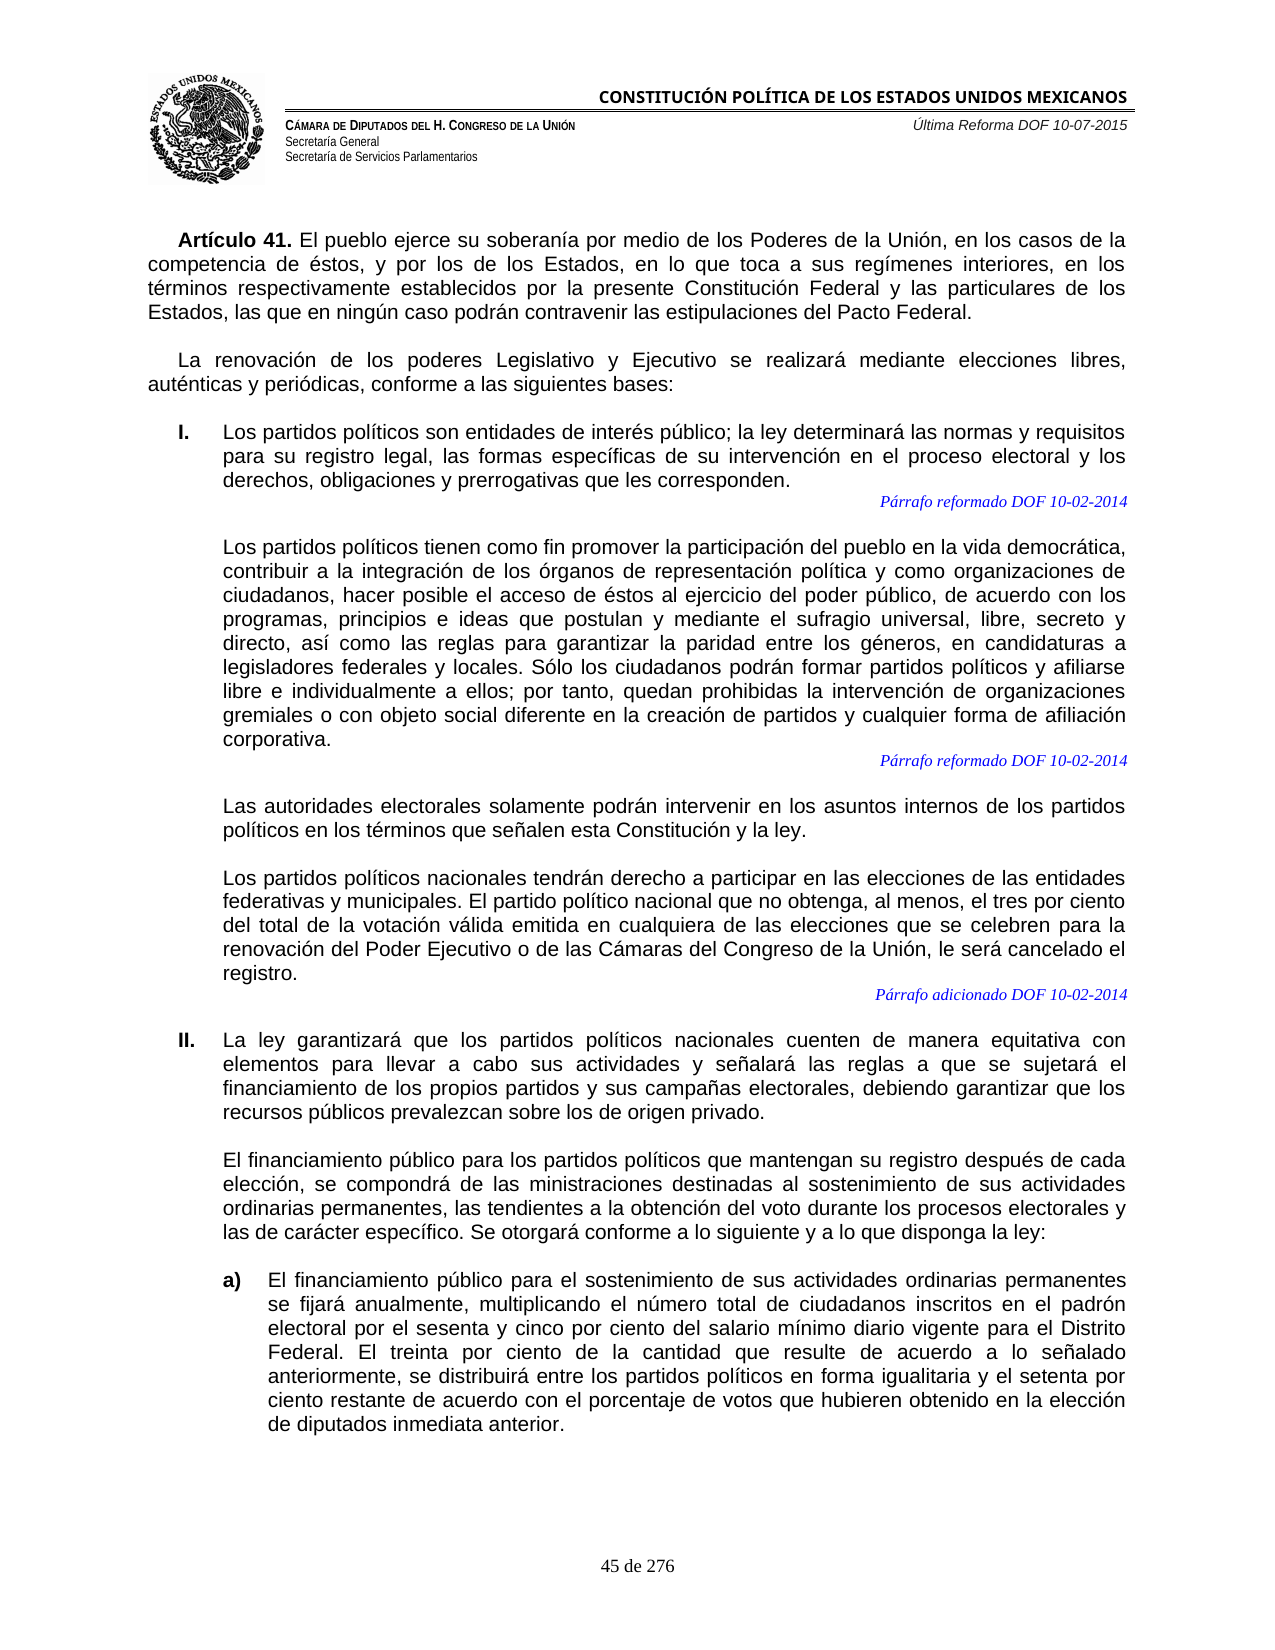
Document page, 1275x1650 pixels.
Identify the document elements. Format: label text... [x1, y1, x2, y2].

text Párrafo reformado DOF 10-02-2014 [148, 750, 1127, 769]
text Párrafo reformado DOF 10-02-2014 [148, 492, 1127, 511]
text a) El financiamiento público para el sostenimiento de sus actividades ordinarias permanentes se fijará anualmente, multiplicando el número total de ciudadanos inscritos en el padrón electoral por el sesenta y cinco por ciento del salario mínimo diario vigente para el Distrito Federal. El treinta por ciento de la cantidad que resulte de acuerdo a lo señalado anteriormente, se distribuirá entre los partidos políticos en forma igualitaria y el setenta por ciento restante de acuerdo con el porcentaje de votos que hubieren obtenido en la elección de diputados inmediata anterior. [223, 1268, 1127, 1436]
text La renovación de los poderes Legislativo y Ejecutivo se realizará mediante elecciones libres, auténticas y periódicas, conforme a las siguientes bases: [148, 348, 1127, 396]
text Las autoridades electorales solamente podrán intervenir en los asuntos internos de los partidos políticos en los términos que señalen esta Constitución y la ley. [223, 793, 1127, 841]
text I. Los partidos políticos son entidades de interés público; la ley determinará las normas y requisitos para su registro legal, las formas específicas de su intervención en el proceso electoral y los derechos, obligaciones y prerrogativas que les corresponden. [178, 420, 1127, 492]
text El financiamiento público para los partidos políticos que mantengan su registro después de cada elección, se compondrá de las ministraciones destinadas al sostenimiento de sus actividades ordinarias permanentes, las tendientes a la obtención del voto durante los procesos electorales y las de carácter específico. Se otorgará conforme a lo siguiente y a lo que disponga la ley: [223, 1148, 1127, 1244]
text Los partidos políticos nacionales tendrán derecho a participar en las elecciones de las entidades federativas y municipales. El partido político nacional que no obtenga, al menos, el tres por ciento del total de la votación válida emitida en cualquiera de las elecciones que se celebren para la renovación del Poder Ejecutivo o de las Cámaras del Congreso de la Unión, le será cancelado el registro. [223, 865, 1127, 985]
text II. La ley garantizará que los partidos políticos nacionales cuenten de manera equitativa con elementos para llevar a cabo sus actividades y señalará las reglas a que se sujetará el financiamiento de los propios partidos y sus campañas electorales, debiendo garantizar que los recursos públicos prevalezcan sobre los de origen privado. [178, 1028, 1127, 1124]
text Los partidos políticos tienen como fin promover la participación del pueblo en la vida democrática, contribuir a la integración de los órganos de representación política y como organizaciones de ciudadanos, hacer posible el acceso de éstos al ejercicio del poder público, de acuerdo con los programas, principios e ideas que postulan y mediante el sufragio universal, libre, secreto y directo, así como las reglas para garantizar la paridad entre los géneros, en candidaturas a legisladores federales y locales. Sólo los ciudadanos podrán formar partidos políticos y afiliarse libre e individualmente a ellos; por tanto, quedan prohibidas la intervención de organizaciones gremiales o con objeto social diferente en la creación de partidos y cualquier forma de afiliación corporativa. [223, 535, 1127, 750]
text Párrafo adicionado DOF 10-02-2014 [148, 985, 1127, 1004]
text Artículo 41. El pueblo ejerce su soberanía por medio de los Poderes de la Unión, en los casos de la competencia de éstos, y por los de los Estados, en lo que toca a sus regímenes interiores, en los términos respectivamente establecidos por la presente Constitución Federal y las particulares de los Estados, las que en ningún caso podrán contravenir las estipulaciones del Pacto Federal. [148, 228, 1127, 324]
